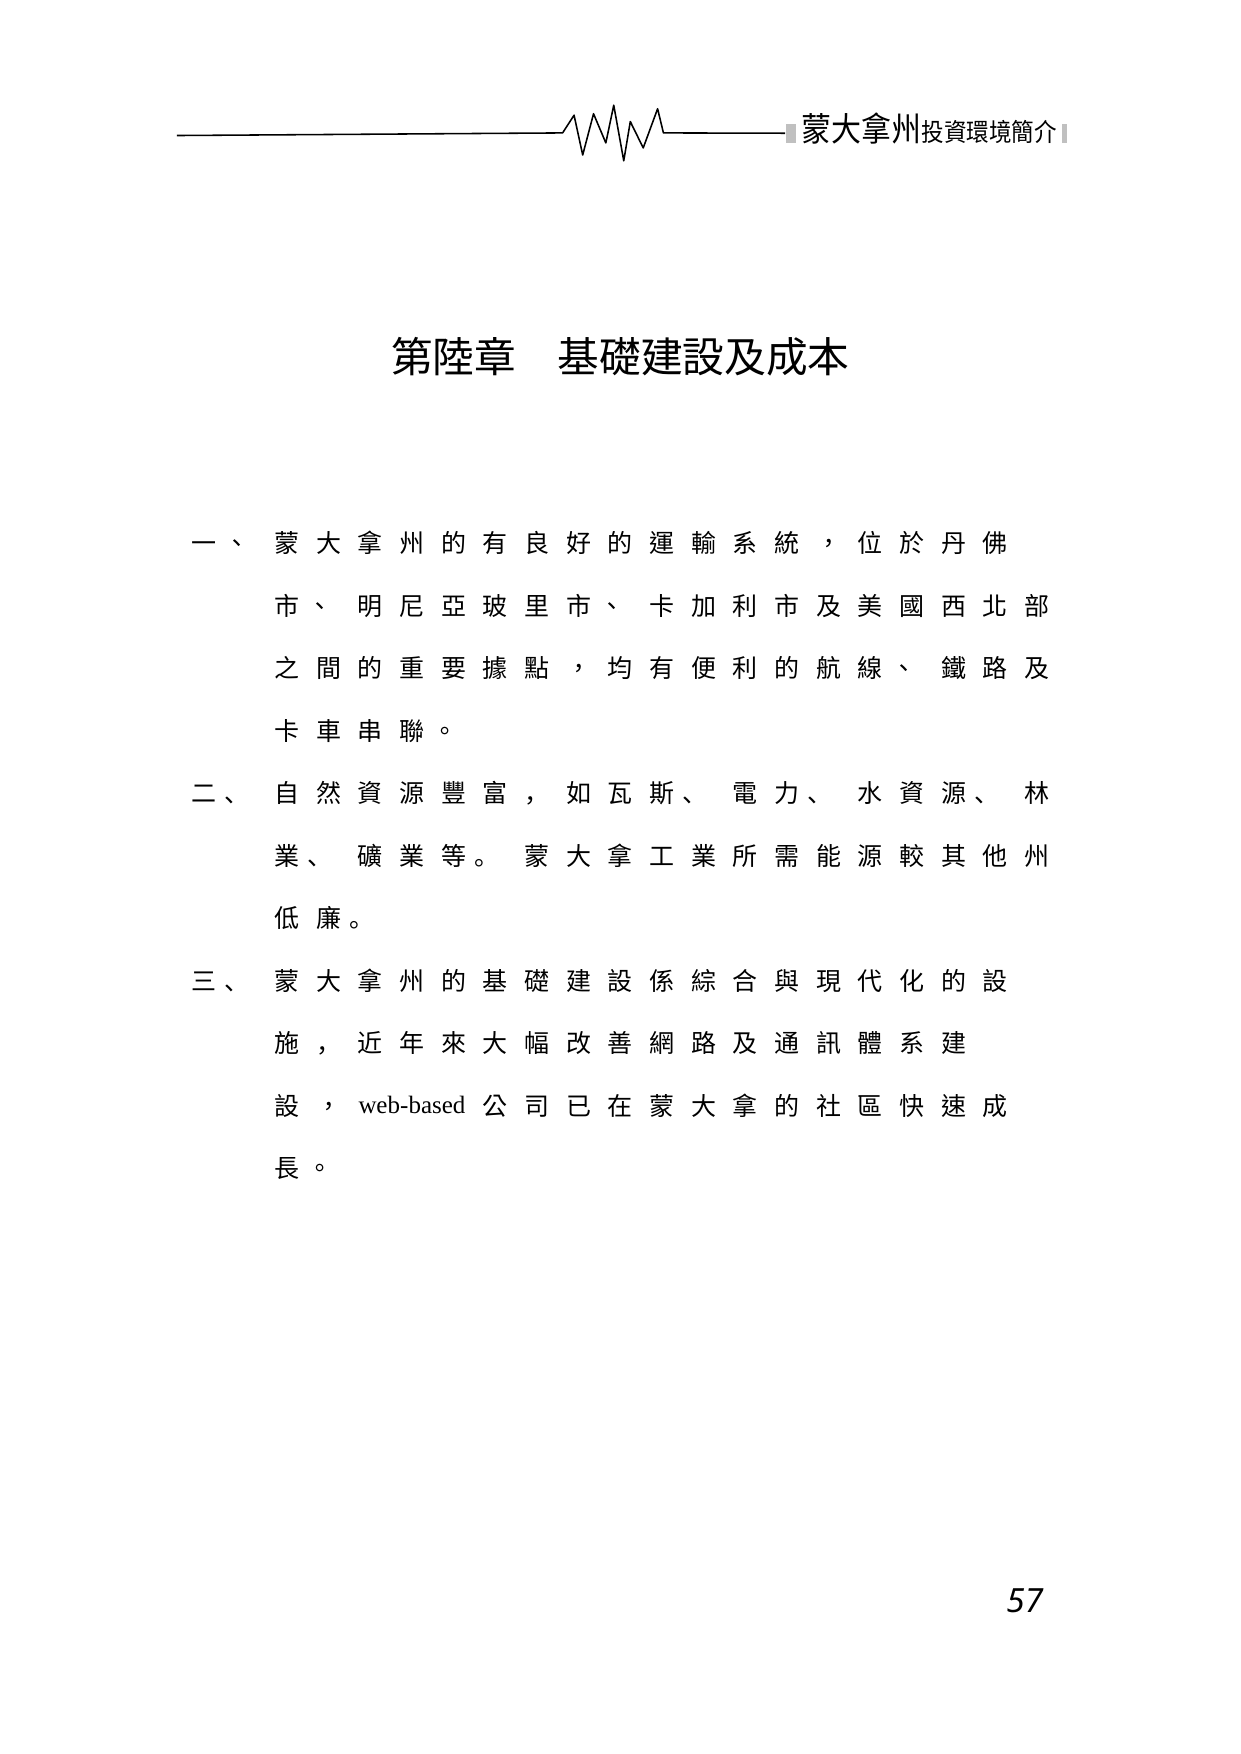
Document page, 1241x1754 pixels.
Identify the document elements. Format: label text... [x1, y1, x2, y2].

text 三、蒙大拿州的基礎建設係綜合與現代化的設施，近年來大幅改善網路及通訊體系建設，web-based公司已在蒙大拿的社區快速成長。 [183, 938, 1058, 1188]
text 第陸章 基礎建設及成本 [183, 313, 1058, 375]
text 二、自然資源豐富，如瓦斯、電力、水資源、林業、礦業等。蒙大拿工業所需能源較其他州低廉。 [183, 750, 1058, 938]
text 一、蒙大拿州的有良好的運輸系統，位於丹佛市、明尼亞玻里市、卡加利市及美國西北部之間的重要據點，均有便利的航線、鐵路及卡車串聯。 [183, 500, 1058, 750]
